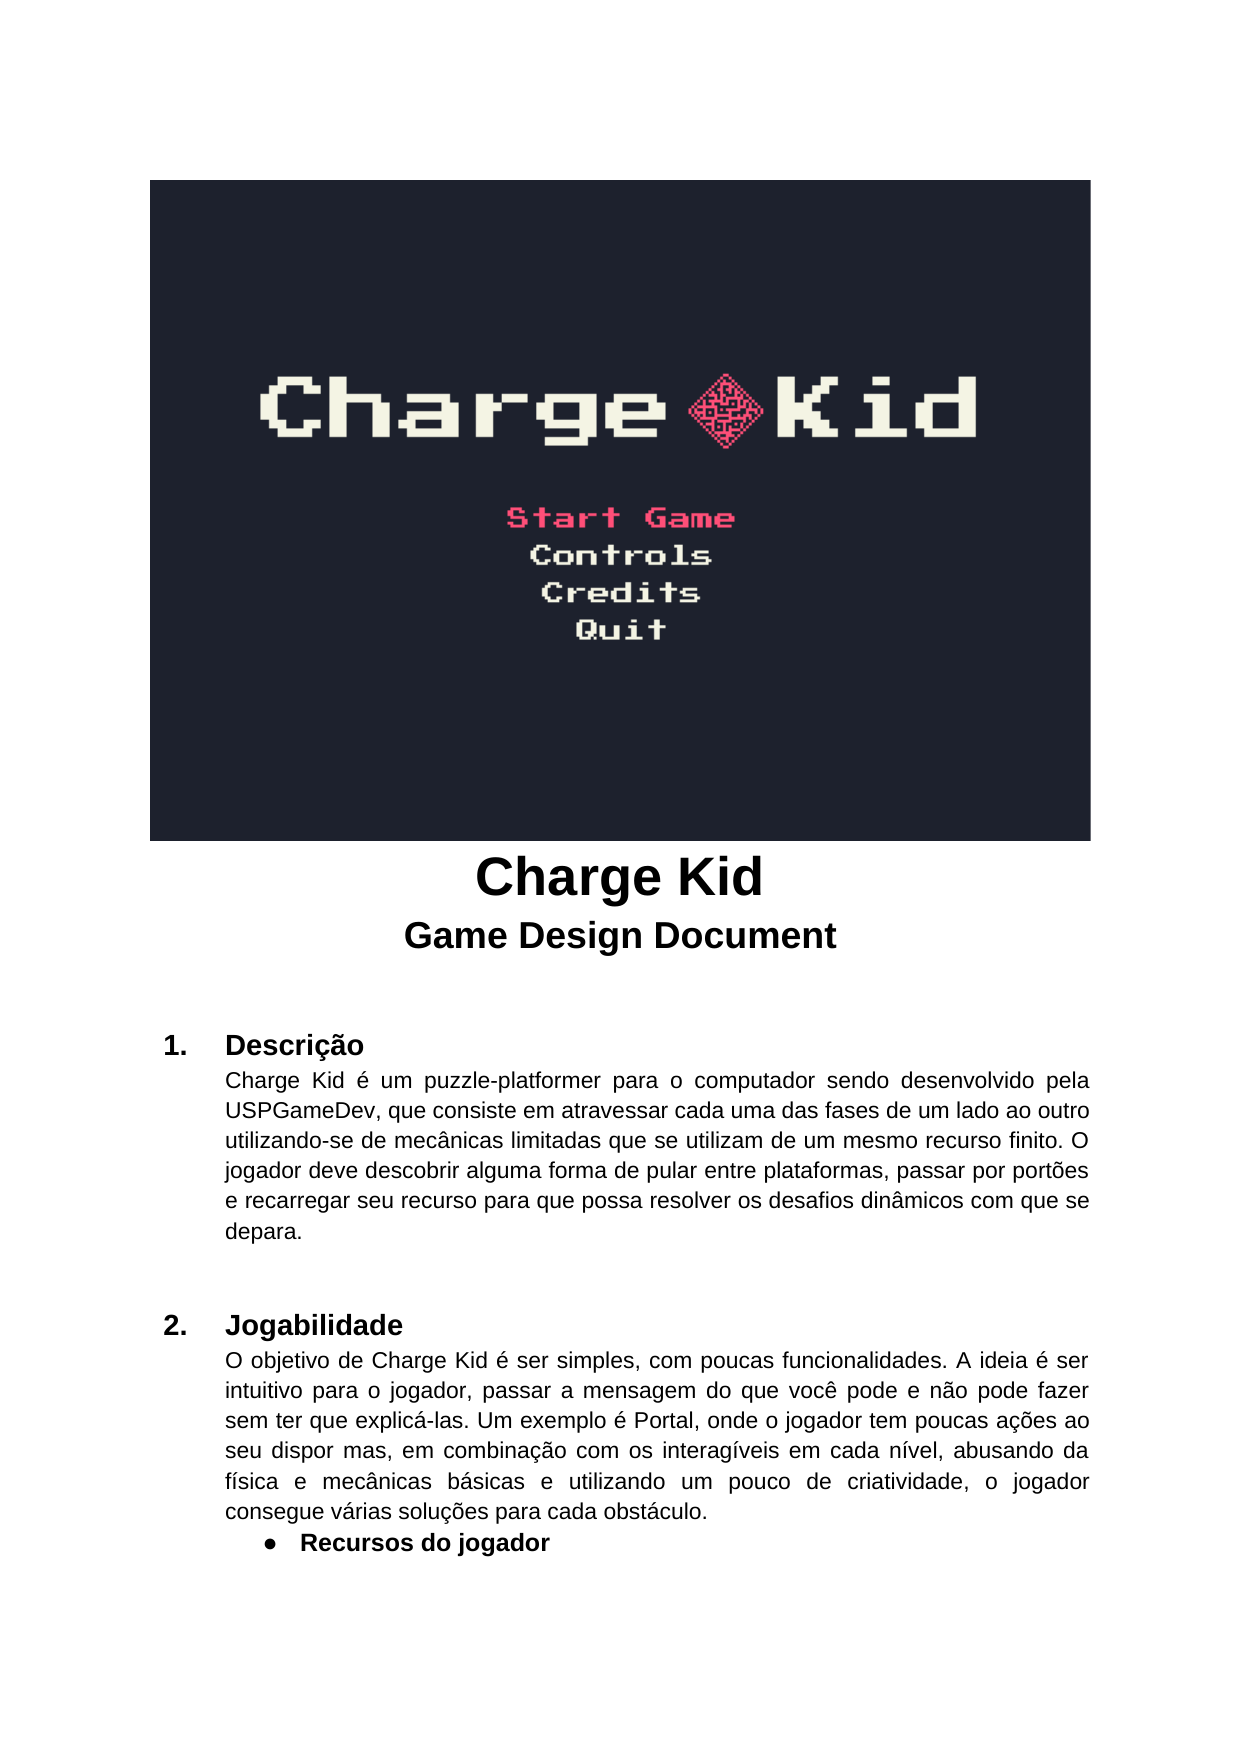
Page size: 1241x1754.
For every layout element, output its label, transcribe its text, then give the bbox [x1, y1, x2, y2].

text O objetivo de Charge Kid é ser simples, com poucas funcionalidades. A ideia é ser intuitivo para o jogador, passar a mensagem do que você pode e não pode fazer sem ter que explicá-las. Um exemplo é Portal, onde o jogador tem poucas ações ao seu dispor mas, em combinação com os interagíveis em cada nível, abusando da física e mecânicas básicas e utilizando um pouco de criatividade, o jogador consegue várias soluções para cada obstáculo. [225, 1347, 1090, 1524]
text [300, 1561, 1090, 1587]
list Descrição [187, 1028, 1090, 1062]
list Jogabilidade [187, 1308, 1090, 1342]
subtitle Game Design Document [150, 913, 1090, 956]
picture [150, 180, 1091, 841]
list Recursos do jogador [262, 1528, 1090, 1557]
text Charge Kid é um puzzle-platformer para o computador sendo desenvolvido pela USPGameDev, que consiste em atravessar cada uma das fases de um lado ao outro utilizando-se de mecânicas limitadas que se utilizam de um mesmo recurso finito. O jogador deve descobrir alguma forma de pular entre plataformas, passar por portões e recarregar seu recurso para que possa resolver os desafios dinâmicos com que se depara. [225, 1067, 1090, 1244]
title Charge Kid [150, 844, 1090, 907]
